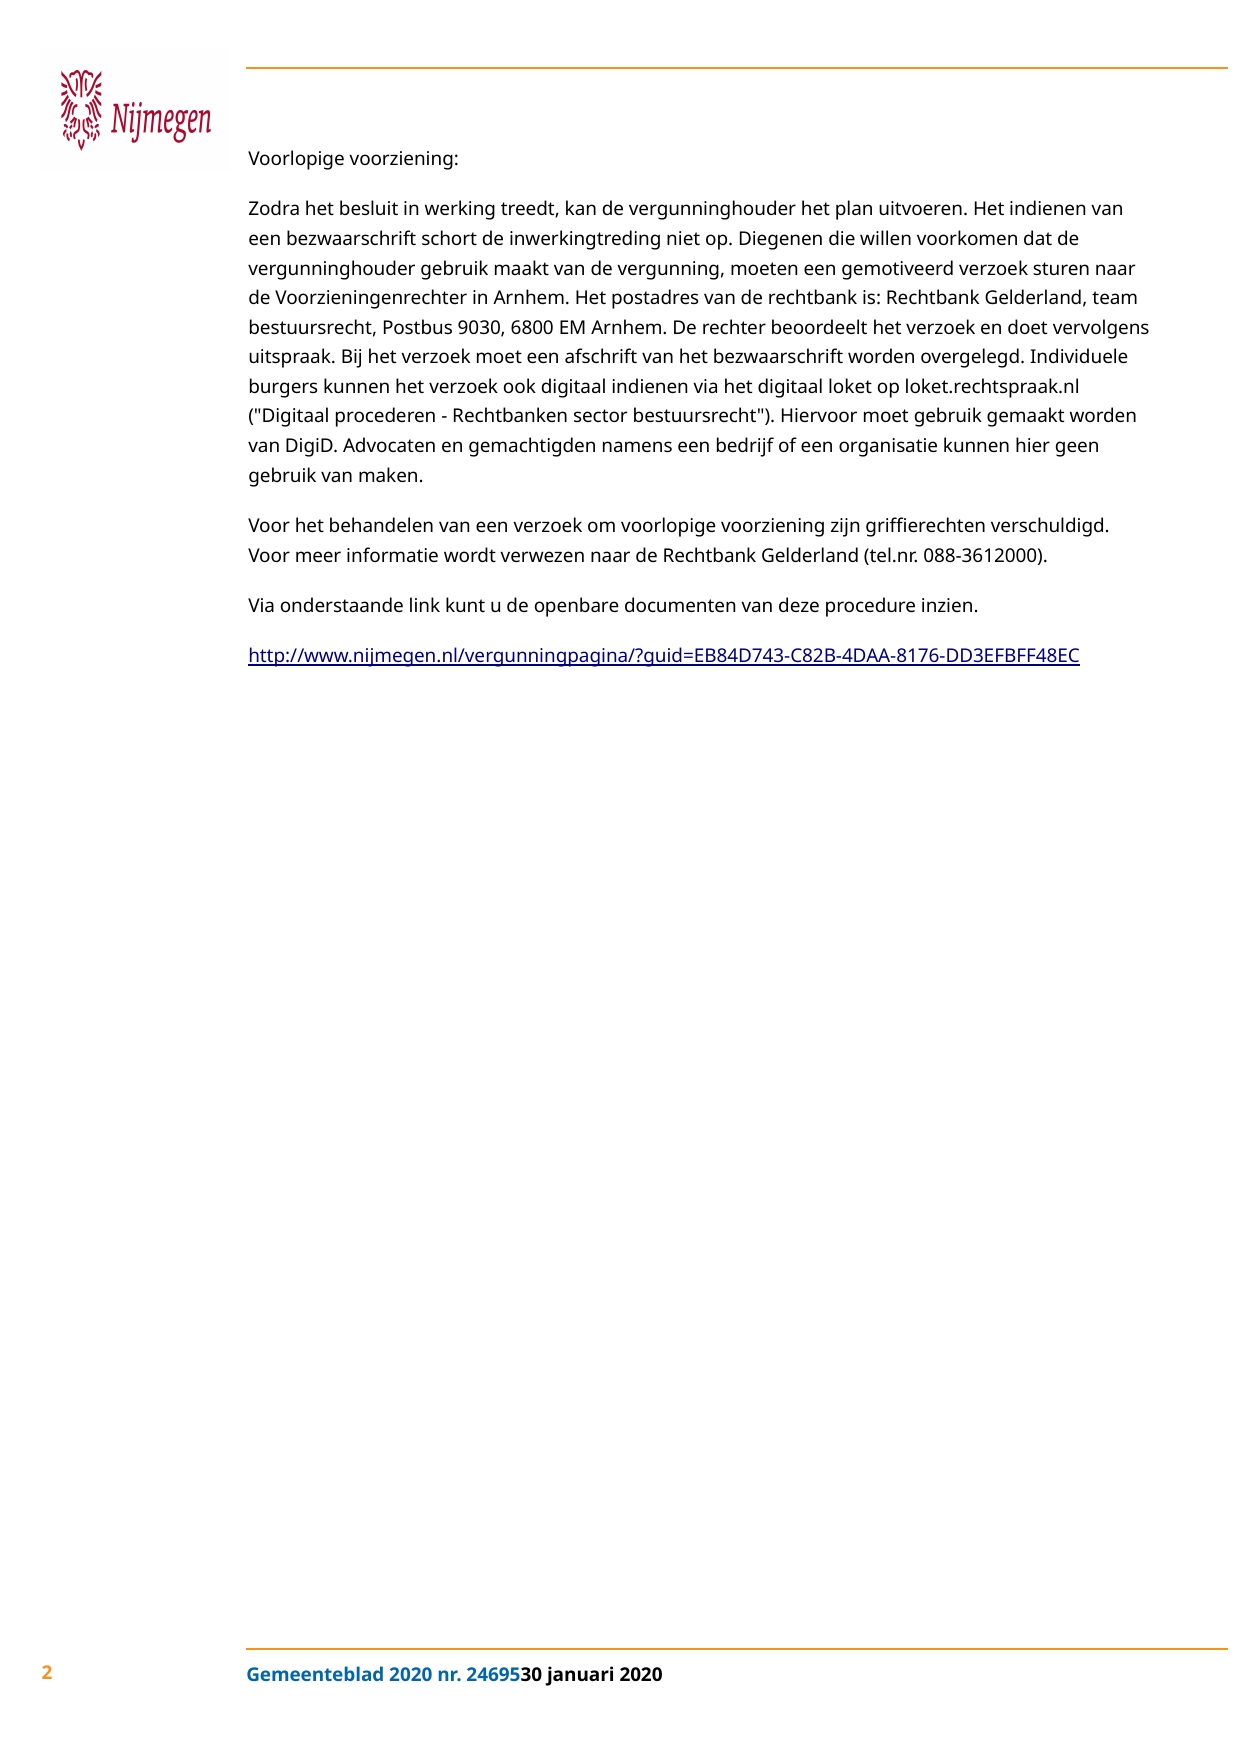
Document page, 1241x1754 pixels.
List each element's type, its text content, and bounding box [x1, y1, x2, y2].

text http://www.nijmegen.nl/vergunningpagina/?guid=EB84D743-C82B-4DAA-8176-DD3EFBFF48EC [248, 643, 1152, 668]
picture [41, 47, 231, 172]
text Voor het behandelen van een verzoek om voorlopige voorziening zijn griffierechten verschuldigd. Voor meer informatie wordt verwezen naar de Rechtbank Gelderland (tel.nr. 088-3612000). [248, 512, 1152, 568]
text Voorlopige voorziening: [248, 145, 1152, 171]
text Via onderstaande link kunt u de openbare documenten van deze procedure inzien. [248, 592, 1152, 618]
text Zodra het besluit in werking treedt, kan de vergunninghouder het plan uitvoeren. Het indienen van een bezwaarschrift schort de inwerkingtreding niet op. Diegenen die willen voorkomen dat de vergunninghouder gebruik maakt van de vergunning, moeten een gemotiveerd verzoek sturen naar de Voorzieningenrechter in Arnhem. Het postadres van de rechtbank is: Rechtbank Gelderland, team bestuursrecht, Postbus 9030, 6800 EM Arnhem. De rechter beoordeelt het verzoek en doet vervolgens uitspraak. Bij het verzoek moet een afschrift van het bezwaarschrift worden overgelegd. Individuele burgers kunnen het verzoek ook digitaal indienen via het digitaal loket op loket.rechtspraak.nl ("Digitaal procederen - Rechtbanken sector bestuursrecht"). Hiervoor moet gebruik gemaakt worden van DigiD. Advocaten en gemachtigden namens een bedrijf of een organisatie kunnen hier geen gebruik van maken. [248, 196, 1152, 488]
